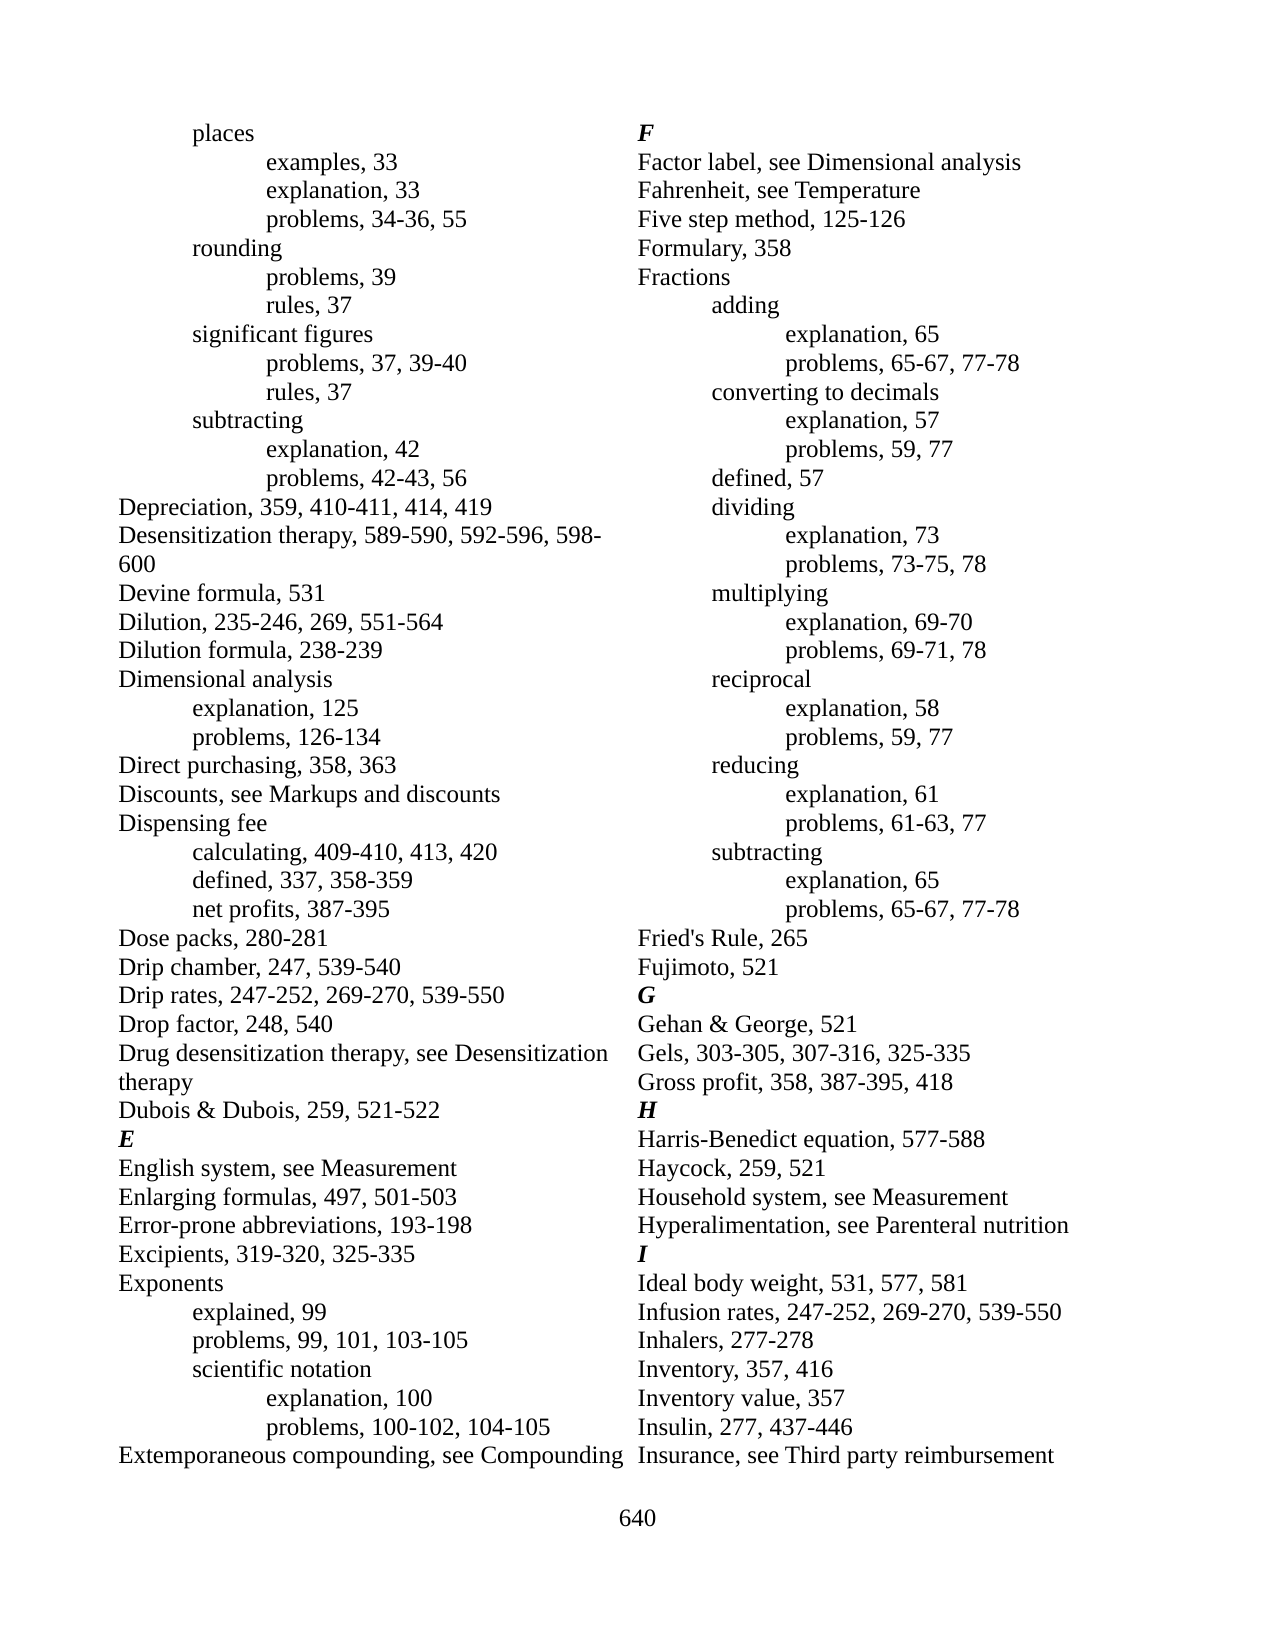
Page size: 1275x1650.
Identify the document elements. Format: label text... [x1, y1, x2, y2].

text Dubois & Dubois, 259, 521-522 [118, 1096, 637, 1124]
text defined, 337, 358-359 [192, 866, 637, 894]
text adding [711, 291, 1157, 319]
text places [192, 118, 637, 147]
text Discounts, see Markups and discounts [118, 779, 637, 808]
text problems, 42-43, 56 [266, 463, 637, 492]
text explained, 99 [192, 1297, 637, 1326]
text subtracting [192, 406, 637, 434]
text Haycock, 259, 521 [637, 1153, 1157, 1182]
text Drop factor, 248, 540 [118, 1009, 637, 1038]
text Exponents [118, 1268, 637, 1297]
text F [637, 118, 1157, 147]
text explanation, 58 [785, 693, 1157, 722]
text reducing [711, 751, 1157, 779]
text explanation, 61 [785, 779, 1157, 808]
text Drip chamber, 247, 539-540 [118, 952, 637, 981]
text rounding [192, 233, 637, 262]
text Ideal body weight, 531, 577, 581 [637, 1268, 1157, 1297]
text Dose packs, 280-281 [118, 923, 637, 952]
text G [637, 981, 1157, 1009]
text problems, 73-75, 78 [785, 549, 1157, 578]
text scientific notation [192, 1354, 637, 1383]
text rules, 37 [266, 377, 637, 406]
text explanation, 57 [785, 406, 1157, 434]
text Desensitization therapy, 589-590, 592-596, 598-600 [118, 521, 637, 578]
text E [118, 1124, 637, 1153]
text problems, 39 [266, 262, 637, 291]
text Inventory value, 357 [637, 1383, 1157, 1412]
text Formulary, 358 [637, 233, 1157, 262]
text multiplying [711, 578, 1157, 607]
text problems, 61-63, 77 [785, 808, 1157, 837]
text Gehan & George, 521 [637, 1009, 1157, 1038]
text Hyperalimentation, see Parenteral nutrition [637, 1211, 1157, 1239]
text problems, 59, 77 [785, 722, 1157, 751]
text significant figures [192, 319, 637, 348]
text converting to decimals [711, 377, 1157, 406]
text Dimensional analysis [118, 664, 637, 693]
text Harris-Benedict equation, 577-588 [637, 1124, 1157, 1153]
text Direct purchasing, 358, 363 [118, 751, 637, 779]
text Drip rates, 247-252, 269-270, 539-550 [118, 981, 637, 1009]
text defined, 57 [711, 463, 1157, 492]
text problems, 99, 101, 103-105 [192, 1326, 637, 1354]
text problems, 65-67, 77-78 [785, 348, 1157, 377]
text Household system, see Measurement [637, 1182, 1157, 1211]
text calculating, 409-410, 413, 420 [192, 837, 637, 866]
text explanation, 100 [266, 1383, 637, 1412]
text English system, see Measurement [118, 1153, 637, 1182]
text explanation, 65 [785, 319, 1157, 348]
text H [637, 1096, 1157, 1124]
text Drug desensitization therapy, see Desensitization therapy [118, 1038, 637, 1096]
text rules, 37 [266, 291, 637, 319]
text reciprocal [711, 664, 1157, 693]
text Insulin, 277, 437-446 [637, 1412, 1157, 1441]
text Fujimoto, 521 [637, 952, 1157, 981]
text subtracting [711, 837, 1157, 866]
text explanation, 69-70 [785, 607, 1157, 636]
text I [637, 1239, 1157, 1268]
text Gels, 303-305, 307-316, 325-335 [637, 1038, 1157, 1067]
text Depreciation, 359, 410-411, 414, 419 [118, 492, 637, 521]
text explanation, 65 [785, 866, 1157, 894]
text Excipients, 319-320, 325-335 [118, 1239, 637, 1268]
text Insurance, see Third party reimbursement [637, 1441, 1157, 1469]
text Inhalers, 277-278 [637, 1326, 1157, 1354]
text problems, 37, 39-40 [266, 348, 637, 377]
text Devine formula, 531 [118, 578, 637, 607]
text net profits, 387-395 [192, 894, 637, 923]
text Error-prone abbreviations, 193-198 [118, 1211, 637, 1239]
text explanation, 33 [266, 176, 637, 204]
text problems, 69-71, 78 [785, 636, 1157, 664]
text Factor label, see Dimensional analysis [637, 147, 1157, 176]
text Extemporaneous compounding, see Compounding [118, 1441, 637, 1469]
text explanation, 42 [266, 434, 637, 463]
text explanation, 125 [192, 693, 637, 722]
text Dilution formula, 238-239 [118, 636, 637, 664]
text Fahrenheit, see Temperature [637, 176, 1157, 204]
text problems, 126-134 [192, 722, 637, 751]
text examples, 33 [266, 147, 637, 176]
text problems, 34-36, 55 [266, 204, 637, 233]
text problems, 100-102, 104-105 [266, 1412, 637, 1441]
text Enlarging formulas, 497, 501-503 [118, 1182, 637, 1211]
text dividing [711, 492, 1157, 521]
text problems, 65-67, 77-78 [785, 894, 1157, 923]
text Dilution, 235-246, 269, 551-564 [118, 607, 637, 636]
text Infusion rates, 247-252, 269-270, 539-550 [637, 1297, 1157, 1326]
text Inventory, 357, 416 [637, 1354, 1157, 1383]
text Fractions [637, 262, 1157, 291]
text explanation, 73 [785, 521, 1157, 549]
text Five step method, 125-126 [637, 204, 1157, 233]
text problems, 59, 77 [785, 434, 1157, 463]
text Dispensing fee [118, 808, 637, 837]
text Gross profit, 358, 387-395, 418 [637, 1067, 1157, 1096]
text Fried's Rule, 265 [637, 923, 1157, 952]
